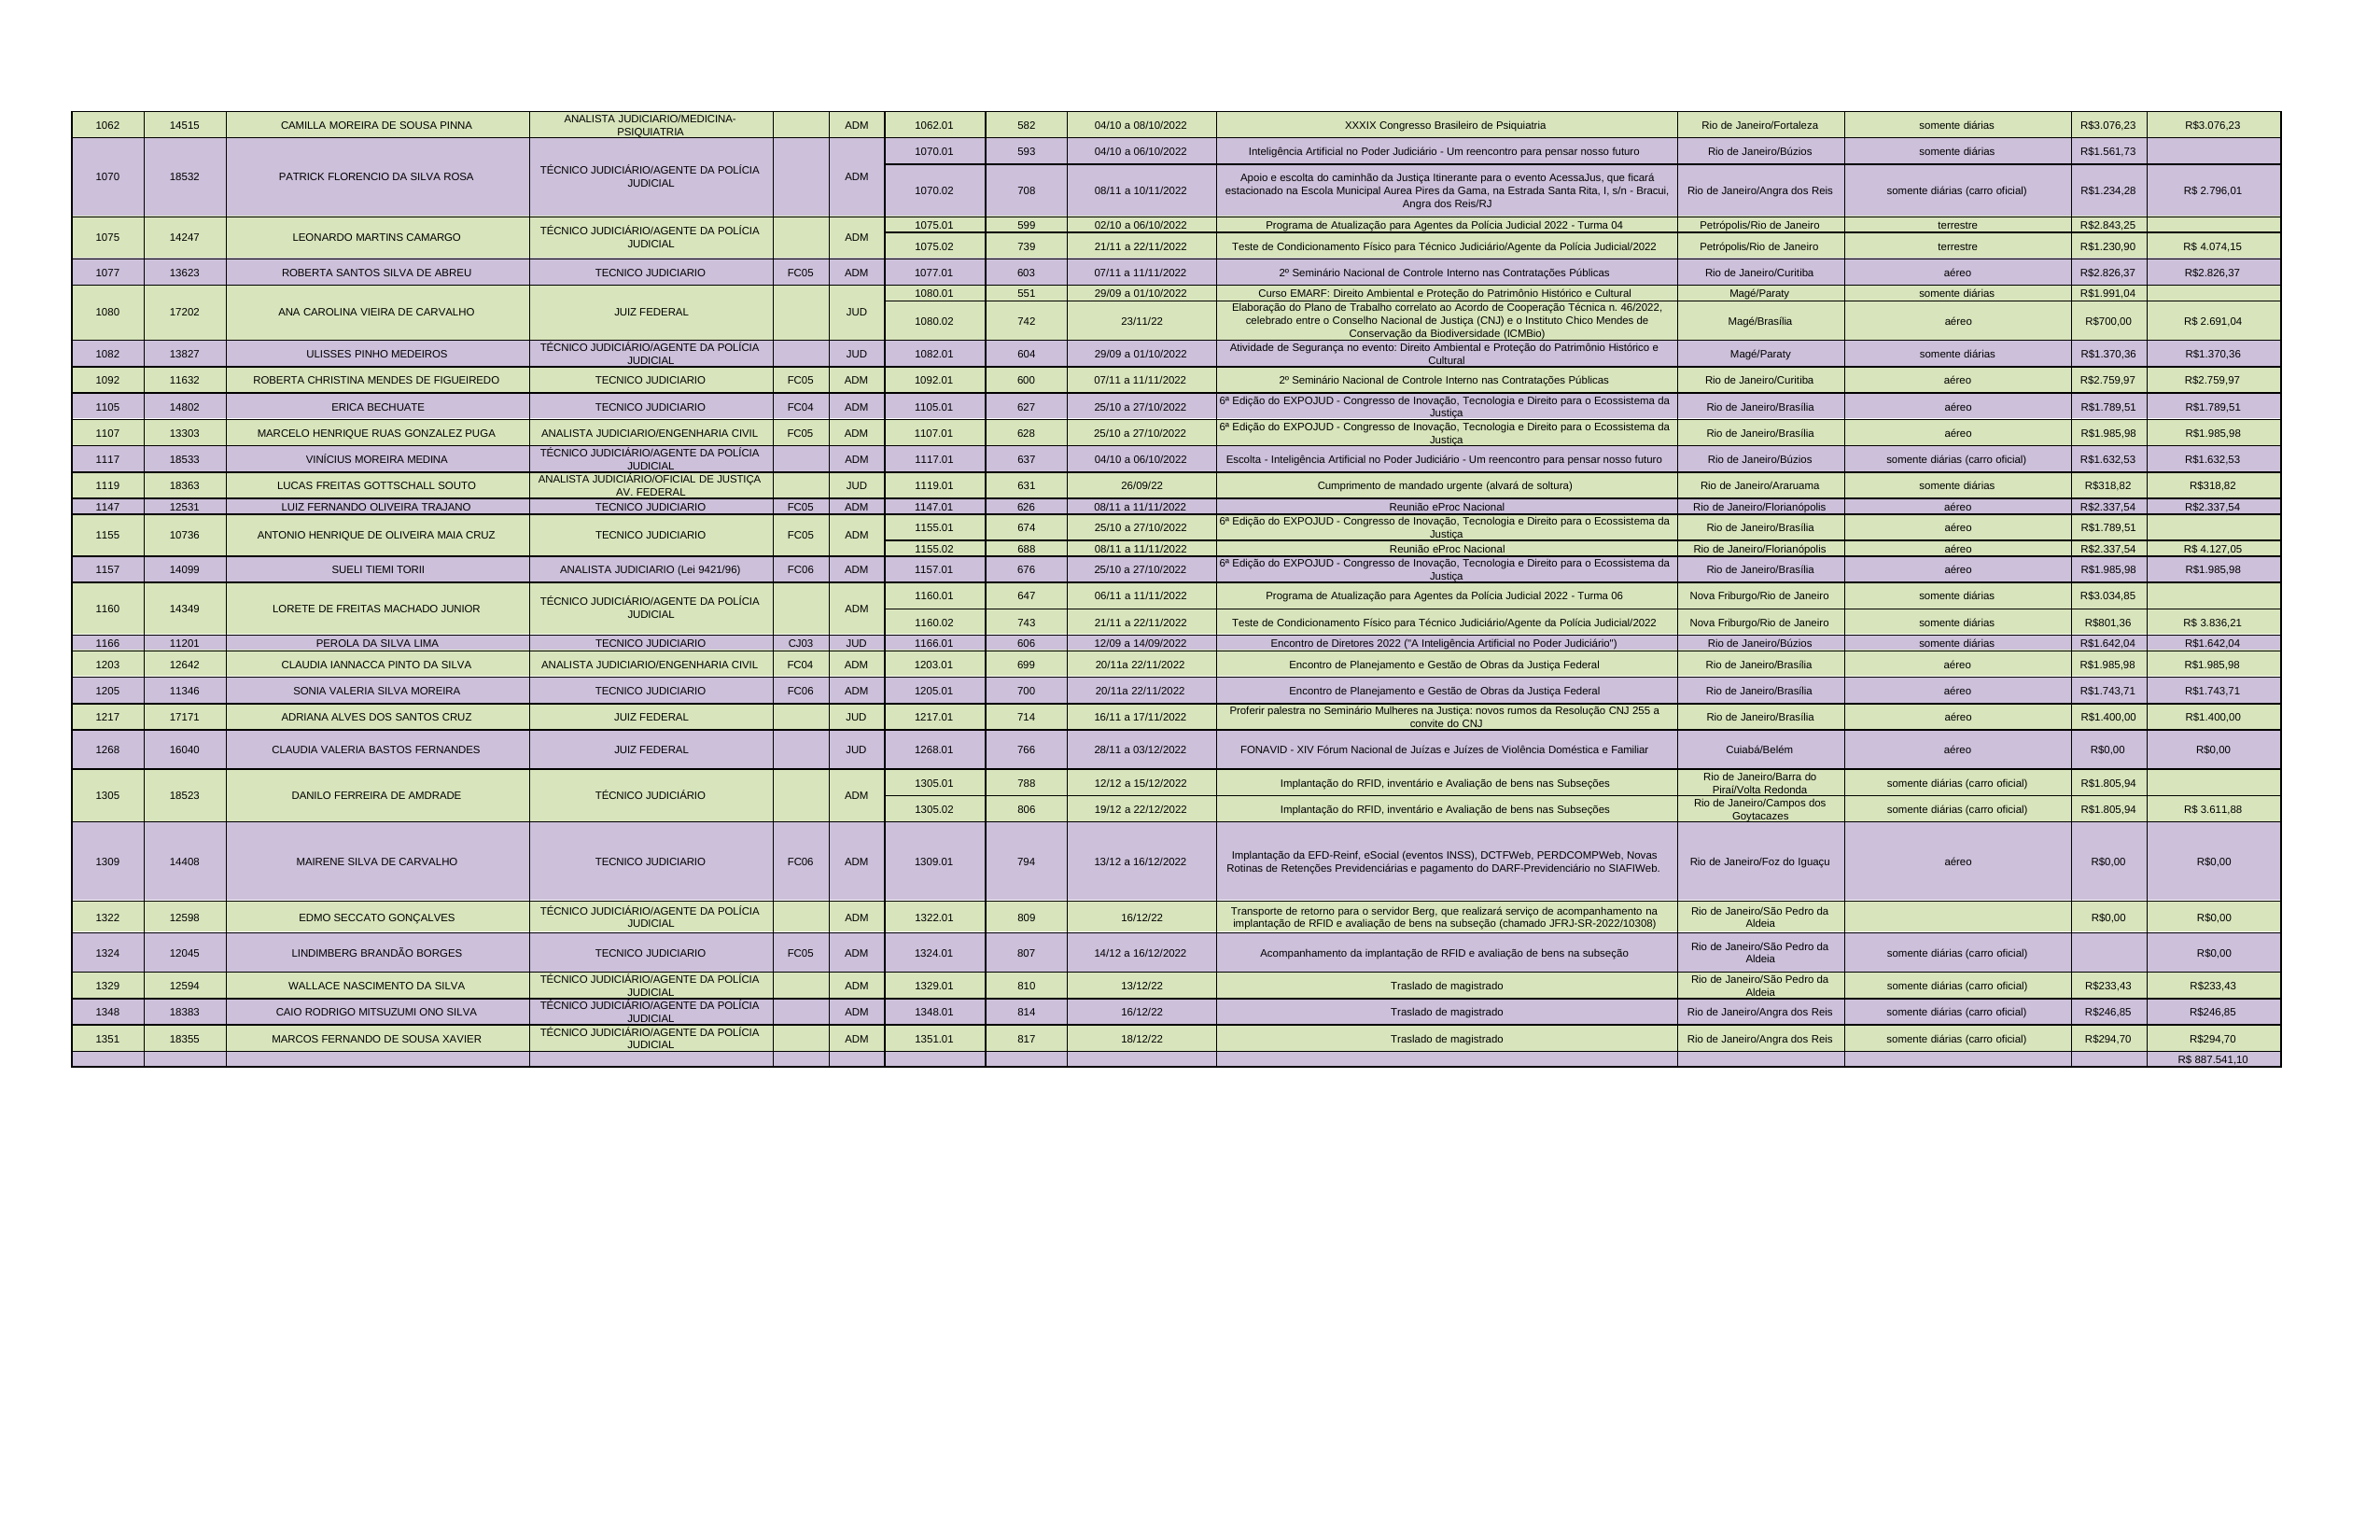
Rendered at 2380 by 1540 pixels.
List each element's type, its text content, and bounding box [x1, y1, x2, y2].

table_cell 1075.01 [886, 217, 985, 231]
table_cell Magé/Brasília [1678, 301, 1844, 340]
table_cell R$1.400,00 [2072, 705, 2147, 729]
table_cell Escolta - Inteligência Artificial no Poder Judiciário - Um reencontro para pensar nosso futuro [1217, 446, 1677, 471]
table_cell Implantação da EFD-Reinf, eSocial (eventos INSS), DCTFWeb, PERDCOMPWeb, Novas Rotinas de Retenções Previdenciárias e pagamento do DARF-Previdenciário no SIAFIWeb. [1217, 822, 1677, 900]
table_cell R$1.234,28 [2072, 165, 2147, 216]
table_cell Magé/Paraty [1678, 286, 1844, 300]
table_cell R$ 3.611,88 [2148, 796, 2280, 821]
table_cell 13303 [145, 420, 226, 445]
table_cell R$ 2.691,04 [2148, 301, 2280, 340]
table_cell R$1.985,98 [2072, 557, 2147, 581]
table_cell R$2.826,37 [2072, 259, 2147, 285]
table_cell Traslado de magistrado [1217, 1000, 1677, 1024]
table_cell [830, 1052, 884, 1066]
table_cell 628 [987, 420, 1067, 445]
table_cell 1147 [73, 499, 144, 513]
table_cell [2072, 933, 2147, 972]
table_cell 1107.01 [886, 420, 985, 445]
table_cell Acompanhamento da implantação de RFID e avaliação de bens na subseção [1217, 933, 1677, 972]
table_cell somente diárias [1845, 138, 2071, 163]
table_cell somente diárias (carro oficial) [1845, 933, 2071, 972]
table_cell 08/11 a 11/11/2022 [1068, 499, 1216, 513]
table_cell ADM [830, 770, 884, 821]
table_cell 714 [987, 705, 1067, 729]
table_cell 18363 [145, 473, 226, 497]
table_cell 603 [987, 259, 1067, 285]
table_cell [774, 138, 829, 216]
table_cell TECNICO JUDICIARIO [530, 259, 773, 285]
table_header 04/10 a 08/10/2022 [1068, 112, 1216, 137]
table_cell 627 [987, 394, 1067, 418]
table_cell LINDIMBERG BRANDÃO BORGES [227, 933, 529, 972]
table_cell TECNICO JUDICIARIO [530, 499, 773, 513]
table_cell Encontro de Planejamento e Gestão de Obras da Justiça Federal [1217, 651, 1677, 676]
table_cell 11632 [145, 368, 226, 392]
table_cell R$1.370,36 [2072, 341, 2147, 366]
table_cell 6ª Edição do EXPOJUD - Congresso de Inovação, Tecnologia e Direito para o Ecossistema da Justiça [1217, 420, 1677, 445]
table_cell R$0,00 [2072, 822, 2147, 900]
table_header R$3.076,23 [2072, 112, 2147, 137]
table_cell R$233,43 [2148, 973, 2280, 998]
table_cell 637 [987, 446, 1067, 471]
table_cell [1845, 902, 2071, 931]
table_cell terrestre [1845, 233, 2071, 258]
table_cell aéreo [1845, 541, 2071, 555]
table_cell 07/11 a 11/11/2022 [1068, 259, 1216, 285]
table_cell 688 [987, 541, 1067, 555]
table_cell ANALISTA JUDICIARIO/ENGENHARIA CIVIL [530, 420, 773, 445]
table_cell R$1.805,94 [2072, 770, 2147, 795]
table_cell 11346 [145, 678, 226, 703]
table_cell 2º Seminário Nacional de Controle Interno nas Contratações Públicas [1217, 368, 1677, 392]
table_cell Reunião eProc Nacional [1217, 541, 1677, 555]
table_cell R$2.843,25 [2072, 217, 2147, 231]
table_cell Traslado de magistrado [1217, 1026, 1677, 1051]
table_cell TÉCNICO JUDICIÁRIO/AGENTE DA POLÍCIA JUDICIAL [530, 973, 773, 998]
table_cell 1166.01 [886, 636, 985, 650]
table_cell 13827 [145, 341, 226, 366]
table_cell 13623 [145, 259, 226, 285]
table_cell 14802 [145, 394, 226, 418]
table_cell 12531 [145, 499, 226, 513]
table_cell ANA CAROLINA VIEIRA DE CARVALHO [227, 286, 529, 340]
table_cell 1117.01 [886, 446, 985, 471]
table_cell 1092 [73, 368, 144, 392]
table_cell 14408 [145, 822, 226, 900]
table_cell 1322 [73, 902, 144, 931]
table_cell ADM [830, 217, 884, 258]
table_cell Encontro de Diretores 2022 ("A Inteligência Artificial no Poder Judiciário") [1217, 636, 1677, 650]
table_cell R$0,00 [2072, 731, 2147, 768]
table_cell aéreo [1845, 651, 2071, 676]
table_cell 1351.01 [886, 1026, 985, 1051]
table_cell ROBERTA CHRISTINA MENDES DE FIGUEIREDO [227, 368, 529, 392]
table_cell [774, 217, 829, 258]
table_cell FC06 [774, 822, 829, 900]
table_cell [886, 1052, 985, 1066]
table_cell Rio de Janeiro/Brasília [1678, 678, 1844, 703]
table_cell TECNICO JUDICIARIO [530, 636, 773, 650]
table_cell LEONARDO MARTINS CAMARGO [227, 217, 529, 258]
table_cell 1080.02 [886, 301, 985, 340]
table_cell R$1.789,51 [2072, 394, 2147, 418]
table_cell 1077.01 [886, 259, 985, 285]
table_cell JUD [830, 731, 884, 768]
table_cell R$318,82 [2148, 473, 2280, 497]
table_header 582 [987, 112, 1067, 137]
table_cell 810 [987, 973, 1067, 998]
table_cell 25/10 a 27/10/2022 [1068, 420, 1216, 445]
table_cell R$1.789,51 [2072, 515, 2147, 539]
table_cell 06/11 a 11/11/2022 [1068, 583, 1216, 608]
table_cell 18/12/22 [1068, 1026, 1216, 1051]
table_cell R$1.985,98 [2148, 420, 2280, 445]
table_header R$3.076,23 [2148, 112, 2280, 137]
table_cell Programa de Atualização para Agentes da Polícia Judicial 2022 - Turma 06 [1217, 583, 1677, 608]
table_cell [774, 902, 829, 931]
table_cell R$1.561,73 [2072, 138, 2147, 163]
table_cell R$1.805,94 [2072, 796, 2147, 821]
table_cell [2148, 583, 2280, 608]
table_cell ADM [830, 515, 884, 555]
table_cell 1147.01 [886, 499, 985, 513]
table_cell Transporte de retorno para o servidor Berg, que realizará serviço de acompanhamento na implantação de RFID e avaliação de bens na subseção (chamado JFRJ-SR-2022/10308) [1217, 902, 1677, 931]
table_cell 04/10 a 06/10/2022 [1068, 446, 1216, 471]
table_cell 1205.01 [886, 678, 985, 703]
table_cell ANALISTA JUDICIARIO/ENGENHARIA CIVIL [530, 651, 773, 676]
table_cell 6ª Edição do EXPOJUD - Congresso de Inovação, Tecnologia e Direito para o Ecossistema da Justiça [1217, 515, 1677, 539]
table_cell CLAUDIA IANNACCA PINTO DA SILVA [227, 651, 529, 676]
table_cell Cuiabá/Belém [1678, 731, 1844, 768]
table_cell ADM [830, 902, 884, 931]
table_cell 17202 [145, 286, 226, 340]
table_cell R$1.789,51 [2148, 394, 2280, 418]
table_cell TECNICO JUDICIARIO [530, 394, 773, 418]
table_cell 29/09 a 01/10/2022 [1068, 341, 1216, 366]
table_cell 1166 [73, 636, 144, 650]
table_cell Rio de Janeiro/Florianópolis [1678, 499, 1844, 513]
table_cell Petrópolis/Rio de Janeiro [1678, 217, 1844, 231]
table_cell Nova Friburgo/Rio de Janeiro [1678, 609, 1844, 634]
table_cell Rio de Janeiro/São Pedro da Aldeia [1678, 902, 1844, 931]
table_cell 1309 [73, 822, 144, 900]
table_cell ADM [830, 420, 884, 445]
table_cell 1070.01 [886, 138, 985, 163]
table_cell FC06 [774, 678, 829, 703]
table_cell ADM [830, 446, 884, 471]
table_cell R$0,00 [2072, 902, 2147, 931]
table_cell 6ª Edição do EXPOJUD - Congresso de Inovação, Tecnologia e Direito para o Ecossistema da Justiça [1217, 557, 1677, 581]
table_header 1062.01 [886, 112, 985, 137]
table_header [774, 112, 829, 137]
table_cell 14099 [145, 557, 226, 581]
table_cell R$1.642,04 [2072, 636, 2147, 650]
table_cell aéreo [1845, 678, 2071, 703]
table_cell 1160.02 [886, 609, 985, 634]
table_cell 21/11 a 22/11/2022 [1068, 609, 1216, 634]
table_cell Rio de Janeiro/Brasília [1678, 394, 1844, 418]
table_cell 1351 [73, 1026, 144, 1051]
table_cell Implantação do RFID, inventário e Avaliação de bens nas Subseções [1217, 770, 1677, 795]
table_cell [73, 1052, 144, 1066]
table_cell 1160 [73, 583, 144, 634]
table_cell ANALISTA JUDICIÁRIO/OFICIAL DE JUSTIÇA AV. FEDERAL [530, 473, 773, 497]
table_cell TÉCNICO JUDICIÁRIO/AGENTE DA POLÍCIA JUDICIAL [530, 1026, 773, 1051]
table_cell MARCOS FERNANDO DE SOUSA XAVIER [227, 1026, 529, 1051]
table_cell Petrópolis/Rio de Janeiro [1678, 233, 1844, 258]
table_cell R$ 887.541,10 [2148, 1052, 2280, 1066]
table_cell 1205 [73, 678, 144, 703]
table_cell 794 [987, 822, 1067, 900]
table_cell Rio de Janeiro/São Pedro da Aldeia [1678, 973, 1844, 998]
table_cell somente diárias [1845, 636, 2071, 650]
table_cell [774, 770, 829, 821]
table_cell 1305.02 [886, 796, 985, 821]
table_cell 807 [987, 933, 1067, 972]
table_cell R$2.337,54 [2072, 499, 2147, 513]
table_cell 1082.01 [886, 341, 985, 366]
table_cell Rio de Janeiro/Angra dos Reis [1678, 165, 1844, 216]
table_cell 25/10 a 27/10/2022 [1068, 394, 1216, 418]
table_cell 1080 [73, 286, 144, 340]
table_cell 814 [987, 1000, 1067, 1024]
table_cell MARCELO HENRIQUE RUAS GONZALEZ PUGA [227, 420, 529, 445]
table_cell JUD [830, 705, 884, 729]
table_cell somente diárias [1845, 341, 2071, 366]
table_cell 12594 [145, 973, 226, 998]
table_cell SUELI TIEMI TORII [227, 557, 529, 581]
table_header somente diárias [1845, 112, 2071, 137]
table_cell Rio de Janeiro/Campos dos Goytacazes [1678, 796, 1844, 821]
table_cell 11201 [145, 636, 226, 650]
table_cell TÉCNICO JUDICIÁRIO/AGENTE DA POLÍCIA JUDICIAL [530, 902, 773, 931]
table_cell Rio de Janeiro/Brasília [1678, 420, 1844, 445]
table_cell [145, 1052, 226, 1066]
table_cell R$1.743,71 [2148, 678, 2280, 703]
table_cell JUIZ FEDERAL [530, 705, 773, 729]
table_header ADM [830, 112, 884, 137]
table_cell CLAUDIA VALERIA BASTOS FERNANDES [227, 731, 529, 768]
table_cell R$2.337,54 [2072, 541, 2147, 555]
table_cell 647 [987, 583, 1067, 608]
table_cell aéreo [1845, 301, 2071, 340]
table_cell MAIRENE SILVA DE CARVALHO [227, 822, 529, 900]
table_cell 1077 [73, 259, 144, 285]
table_cell [774, 1000, 829, 1024]
table_cell 1092.01 [886, 368, 985, 392]
table_cell Teste de Condicionamento Físico para Técnico Judiciário/Agente da Polícia Judicial/2022 [1217, 609, 1677, 634]
table_cell 1217 [73, 705, 144, 729]
table_cell ADM [830, 557, 884, 581]
table_cell 17171 [145, 705, 226, 729]
table_cell somente diárias [1845, 609, 2071, 634]
table_cell 674 [987, 515, 1067, 539]
table_cell 02/10 a 06/10/2022 [1068, 217, 1216, 231]
table_cell TECNICO JUDICIARIO [530, 933, 773, 972]
table_cell ADM [830, 1000, 884, 1024]
table_cell TÉCNICO JUDICIÁRIO/AGENTE DA POLÍCIA JUDICIAL [530, 217, 773, 258]
table_cell 1329.01 [886, 973, 985, 998]
table_cell 16040 [145, 731, 226, 768]
table_cell Rio de Janeiro/Foz do Iguaçu [1678, 822, 1844, 900]
table_cell Rio de Janeiro/Búzios [1678, 138, 1844, 163]
table_cell R$1.985,98 [2072, 651, 2147, 676]
table_cell 1305.01 [886, 770, 985, 795]
table_cell 1348 [73, 1000, 144, 1024]
table_cell Teste de Condicionamento Físico para Técnico Judiciário/Agente da Polícia Judicial/2022 [1217, 233, 1677, 258]
table_cell 08/11 a 11/11/2022 [1068, 541, 1216, 555]
table_cell ADM [830, 394, 884, 418]
table_cell aéreo [1845, 394, 2071, 418]
table_cell R$1.370,36 [2148, 341, 2280, 366]
table_cell ADM [830, 651, 884, 676]
table_cell 1082 [73, 341, 144, 366]
table_cell 12/12 a 15/12/2022 [1068, 770, 1216, 795]
table_cell TÉCNICO JUDICIÁRIO/AGENTE DA POLÍCIA JUDICIAL [530, 341, 773, 366]
table_cell R$1.743,71 [2072, 678, 2147, 703]
table_cell somente diárias (carro oficial) [1845, 770, 2071, 795]
table_cell ADM [830, 822, 884, 900]
table_cell 19/12 a 22/12/2022 [1068, 796, 1216, 821]
table_cell Rio de Janeiro/Brasília [1678, 705, 1844, 729]
table_header XXXIX Congresso Brasileiro de Psiquiatria [1217, 112, 1677, 137]
table_cell ANTONIO HENRIQUE DE OLIVEIRA MAIA CRUZ [227, 515, 529, 555]
table_cell 12642 [145, 651, 226, 676]
table_cell EDMO SECCATO GONÇALVES [227, 902, 529, 931]
table_cell 1075.02 [886, 233, 985, 258]
table_cell [2148, 217, 2280, 231]
table_cell Reunião eProc Nacional [1217, 499, 1677, 513]
table_cell 606 [987, 636, 1067, 650]
table_cell 26/09/22 [1068, 473, 1216, 497]
table_cell somente diárias (carro oficial) [1845, 796, 2071, 821]
table_cell R$801,36 [2072, 609, 2147, 634]
table_cell 766 [987, 731, 1067, 768]
table_cell Rio de Janeiro/Curitiba [1678, 368, 1844, 392]
table_cell 708 [987, 165, 1067, 216]
table_cell 626 [987, 499, 1067, 513]
table_cell R$1.985,98 [2072, 420, 2147, 445]
table_cell Rio de Janeiro/Angra dos Reis [1678, 1026, 1844, 1051]
table_cell 12045 [145, 933, 226, 972]
table_cell FC05 [774, 259, 829, 285]
table_cell R$1.991,04 [2072, 286, 2147, 300]
table_cell aéreo [1845, 499, 2071, 513]
table_cell somente diárias [1845, 583, 2071, 608]
table_header 1062 [73, 112, 144, 137]
table_cell 1268 [73, 731, 144, 768]
table_cell Traslado de magistrado [1217, 973, 1677, 998]
table_cell Rio de Janeiro/Barra do Piraí/Volta Redonda [1678, 770, 1844, 795]
table_cell 20/11a 22/11/2022 [1068, 678, 1216, 703]
table_cell LUIZ FERNANDO OLIVEIRA TRAJANO [227, 499, 529, 513]
table_cell somente diárias (carro oficial) [1845, 165, 2071, 216]
table_cell R$233,43 [2072, 973, 2147, 998]
table_cell TECNICO JUDICIARIO [530, 515, 773, 555]
table_cell 1070.02 [886, 165, 985, 216]
table_cell 29/09 a 01/10/2022 [1068, 286, 1216, 300]
table_cell JUD [830, 286, 884, 340]
table_cell R$700,00 [2072, 301, 2147, 340]
table_cell aéreo [1845, 368, 2071, 392]
table_cell Rio de Janeiro/Búzios [1678, 636, 1844, 650]
table_cell TÉCNICO JUDICIÁRIO/AGENTE DA POLÍCIA JUDICIAL [530, 138, 773, 216]
table_cell 1322.01 [886, 902, 985, 931]
table_cell Rio de Janeiro/Araruama [1678, 473, 1844, 497]
table_cell 18532 [145, 138, 226, 216]
table_cell R$294,70 [2148, 1026, 2280, 1051]
table_cell 1070 [73, 138, 144, 216]
table_cell Atividade de Segurança no evento: Direito Ambiental e Proteção do Patrimônio Histórico e Cultural [1217, 341, 1677, 366]
table_cell 13/12/22 [1068, 973, 1216, 998]
table_cell TÉCNICO JUDICIÁRIO/AGENTE DA POLÍCIA JUDICIAL [530, 446, 773, 471]
table_cell [2148, 515, 2280, 539]
table_cell ULISSES PINHO MEDEIROS [227, 341, 529, 366]
table_cell SONIA VALERIA SILVA MOREIRA [227, 678, 529, 703]
table_cell Cumprimento de mandado urgente (alvará de soltura) [1217, 473, 1677, 497]
table_cell aéreo [1845, 515, 2071, 539]
table_cell 25/10 a 27/10/2022 [1068, 557, 1216, 581]
table_cell 23/11/22 [1068, 301, 1216, 340]
table_cell FONAVID - XIV Fórum Nacional de Juízas e Juízes de Violência Doméstica e Familiar [1217, 731, 1677, 768]
table_cell 12/09 a 14/09/2022 [1068, 636, 1216, 650]
table_cell [2148, 286, 2280, 300]
table_cell 676 [987, 557, 1067, 581]
table_cell [987, 1052, 1067, 1066]
table_cell 14/12 a 16/12/2022 [1068, 933, 1216, 972]
table_cell Implantação do RFID, inventário e Avaliação de bens nas Subseções [1217, 796, 1677, 821]
table_cell JUIZ FEDERAL [530, 731, 773, 768]
table_cell Rio de Janeiro/Brasília [1678, 515, 1844, 539]
table_cell ADM [830, 368, 884, 392]
table_cell R$ 2.796,01 [2148, 165, 2280, 216]
table_cell 18355 [145, 1026, 226, 1051]
table_cell 1305 [73, 770, 144, 821]
table_cell 14247 [145, 217, 226, 258]
table_cell PATRICK FLORENCIO DA SILVA ROSA [227, 138, 529, 216]
table_cell TÉCNICO JUDICIÁRIO [530, 770, 773, 821]
table_cell ADM [830, 678, 884, 703]
table_cell ERICA BECHUATE [227, 394, 529, 418]
table_cell 1157.01 [886, 557, 985, 581]
table_cell 6ª Edição do EXPOJUD - Congresso de Inovação, Tecnologia e Direito para o Ecossistema da Justiça [1217, 394, 1677, 418]
table_cell 18523 [145, 770, 226, 821]
table_cell R$318,82 [2072, 473, 2147, 497]
table_cell R$1.985,98 [2148, 651, 2280, 676]
table_cell 04/10 a 06/10/2022 [1068, 138, 1216, 163]
table_header ANALISTA JUDICIARIO/MEDICINA- PSIQUIATRIA [530, 112, 773, 137]
table_cell R$ 4.074,15 [2148, 233, 2280, 258]
table_cell 25/10 a 27/10/2022 [1068, 515, 1216, 539]
table_cell somente diárias (carro oficial) [1845, 1026, 2071, 1051]
table_cell 07/11 a 11/11/2022 [1068, 368, 1216, 392]
table_cell 631 [987, 473, 1067, 497]
table_cell 551 [987, 286, 1067, 300]
table_cell aéreo [1845, 731, 2071, 768]
table_cell 1155.01 [886, 515, 985, 539]
table_cell ADM [830, 499, 884, 513]
table_cell 1075 [73, 217, 144, 258]
table_cell WALLACE NASCIMENTO DA SILVA [227, 973, 529, 998]
table_cell JUIZ FEDERAL [530, 286, 773, 340]
table_cell somente diárias (carro oficial) [1845, 973, 2071, 998]
table_cell R$2.337,54 [2148, 499, 2280, 513]
table_cell 1155 [73, 515, 144, 555]
table_cell [1217, 1052, 1677, 1066]
table_cell TECNICO JUDICIARIO [530, 368, 773, 392]
table_cell R$0,00 [2148, 902, 2280, 931]
table_cell 1105.01 [886, 394, 985, 418]
table_cell JUD [830, 341, 884, 366]
table_cell [1678, 1052, 1844, 1066]
table_cell PEROLA DA SILVA LIMA [227, 636, 529, 650]
table_cell 599 [987, 217, 1067, 231]
table_cell [774, 583, 829, 634]
table_cell 13/12 a 16/12/2022 [1068, 822, 1216, 900]
table_cell 18383 [145, 1000, 226, 1024]
table_cell [1068, 1052, 1216, 1066]
table_cell ANALISTA JUDICIARIO (Lei 9421/96) [530, 557, 773, 581]
table_cell 1324.01 [886, 933, 985, 972]
table_header Rio de Janeiro/Fortaleza [1678, 112, 1844, 137]
table_cell somente diárias (carro oficial) [1845, 1000, 2071, 1024]
table_cell [774, 286, 829, 340]
table_cell Curso EMARF: Direito Ambiental e Proteção do Patrimônio Histórico e Cultural [1217, 286, 1677, 300]
table_cell 600 [987, 368, 1067, 392]
table_cell R$0,00 [2148, 933, 2280, 972]
table_cell R$1.985,98 [2148, 557, 2280, 581]
table_cell R$1.632,53 [2072, 446, 2147, 471]
table_cell Rio de Janeiro/Curitiba [1678, 259, 1844, 285]
table_cell R$1.642,04 [2148, 636, 2280, 650]
table_cell [2148, 138, 2280, 163]
table_cell FC05 [774, 420, 829, 445]
table_cell ROBERTA SANTOS SILVA DE ABREU [227, 259, 529, 285]
table_cell terrestre [1845, 217, 2071, 231]
table_cell 743 [987, 609, 1067, 634]
table_cell 700 [987, 678, 1067, 703]
table_cell 1155.02 [886, 541, 985, 555]
table_cell ADM [830, 259, 884, 285]
table_cell [1845, 1052, 2071, 1066]
table_cell 16/12/22 [1068, 1000, 1216, 1024]
table_cell 16/11 a 17/11/2022 [1068, 705, 1216, 729]
table_cell [774, 1052, 829, 1066]
table_cell [774, 705, 829, 729]
table_cell Programa de Atualização para Agentes da Polícia Judicial 2022 - Turma 04 [1217, 217, 1677, 231]
table_cell 1309.01 [886, 822, 985, 900]
table_cell Rio de Janeiro/São Pedro da Aldeia [1678, 933, 1844, 972]
table_cell TÉCNICO JUDICIÁRIO/AGENTE DA POLÍCIA JUDICIAL [530, 583, 773, 634]
table_cell [774, 473, 829, 497]
table_cell aéreo [1845, 259, 2071, 285]
table_cell Nova Friburgo/Rio de Janeiro [1678, 583, 1844, 608]
table_cell R$0,00 [2148, 731, 2280, 768]
table_cell JUD [830, 473, 884, 497]
table_cell Encontro de Planejamento e Gestão de Obras da Justiça Federal [1217, 678, 1677, 703]
table_cell Magé/Paraty [1678, 341, 1844, 366]
table_cell R$3.034,85 [2072, 583, 2147, 608]
table_cell [774, 973, 829, 998]
table_cell 1117 [73, 446, 144, 471]
table_cell Rio de Janeiro/Brasília [1678, 651, 1844, 676]
table_cell CAIO RODRIGO MITSUZUMI ONO SILVA [227, 1000, 529, 1024]
table_cell ADM [830, 138, 884, 216]
table_cell 593 [987, 138, 1067, 163]
table_cell R$1.230,90 [2072, 233, 2147, 258]
table_cell R$2.826,37 [2148, 259, 2280, 285]
table_cell FC05 [774, 499, 829, 513]
table_cell DANILO FERREIRA DE AMDRADE [227, 770, 529, 821]
table_cell 1157 [73, 557, 144, 581]
table_cell 739 [987, 233, 1067, 258]
table_cell ADM [830, 1026, 884, 1051]
table_cell R$ 4.127,05 [2148, 541, 2280, 555]
table_cell ADM [830, 933, 884, 972]
table_cell R$246,85 [2148, 1000, 2280, 1024]
table_cell 809 [987, 902, 1067, 931]
table_cell Proferir palestra no Seminário Mulheres na Justiça: novos rumos da Resolução CNJ 255 a convite do CNJ [1217, 705, 1677, 729]
table_cell 1348.01 [886, 1000, 985, 1024]
table_cell FC04 [774, 394, 829, 418]
table_cell FC05 [774, 515, 829, 555]
table_cell 21/11 a 22/11/2022 [1068, 233, 1216, 258]
table_cell FC04 [774, 651, 829, 676]
table_cell 1105 [73, 394, 144, 418]
table_cell Inteligência Artificial no Poder Judiciário - Um reencontro para pensar nosso futuro [1217, 138, 1677, 163]
table_cell TÉCNICO JUDICIÁRIO/AGENTE DA POLÍCIA JUDICIAL [530, 1000, 773, 1024]
table_cell ADM [830, 583, 884, 634]
table_cell 1329 [73, 973, 144, 998]
table_cell Rio de Janeiro/Angra dos Reis [1678, 1000, 1844, 1024]
table_cell ADM [830, 973, 884, 998]
table_cell 1203 [73, 651, 144, 676]
table_cell R$2.759,97 [2072, 368, 2147, 392]
table_cell 788 [987, 770, 1067, 795]
table_cell TECNICO JUDICIARIO [530, 678, 773, 703]
table_cell [227, 1052, 529, 1066]
table_cell 1107 [73, 420, 144, 445]
table_cell R$1.400,00 [2148, 705, 2280, 729]
table_cell FC05 [774, 368, 829, 392]
table_cell Elaboração do Plano de Trabalho correlato ao Acordo de Cooperação Técnica n. 46/2022, celebrado entre o Conselho Nacional de Justiça (CNJ) e o Instituto Chico Mendes de Conservação da Biodiversidade (ICMBio) [1217, 301, 1677, 340]
table_cell [2148, 770, 2280, 795]
table_cell FC06 [774, 557, 829, 581]
table_cell R$2.759,97 [2148, 368, 2280, 392]
table_cell 10736 [145, 515, 226, 555]
table_cell 20/11a 22/11/2022 [1068, 651, 1216, 676]
table_cell 2º Seminário Nacional de Controle Interno nas Contratações Públicas [1217, 259, 1677, 285]
table_cell LUCAS FREITAS GOTTSCHALL SOUTO [227, 473, 529, 497]
table_cell aéreo [1845, 822, 2071, 900]
table_header 14515 [145, 112, 226, 137]
table_cell R$246,85 [2072, 1000, 2147, 1024]
table_cell 1268.01 [886, 731, 985, 768]
table_cell aéreo [1845, 557, 2071, 581]
table_cell VINÍCIUS MOREIRA MEDINA [227, 446, 529, 471]
table_cell aéreo [1845, 420, 2071, 445]
table_cell 1217.01 [886, 705, 985, 729]
table_cell ADRIANA ALVES DOS SANTOS CRUZ [227, 705, 529, 729]
table_cell 14349 [145, 583, 226, 634]
table_cell 16/12/22 [1068, 902, 1216, 931]
table_cell 742 [987, 301, 1067, 340]
table_cell R$0,00 [2148, 822, 2280, 900]
table_cell JUD [830, 636, 884, 650]
table_cell 699 [987, 651, 1067, 676]
table_cell somente diárias [1845, 473, 2071, 497]
table_cell [774, 731, 829, 768]
table_cell R$1.632,53 [2148, 446, 2280, 471]
table_cell 1203.01 [886, 651, 985, 676]
table_cell [530, 1052, 773, 1066]
table_cell Rio de Janeiro/Búzios [1678, 446, 1844, 471]
table_cell aéreo [1845, 705, 2071, 729]
table_cell somente diárias (carro oficial) [1845, 446, 2071, 471]
table_cell R$ 3.836,21 [2148, 609, 2280, 634]
table_cell 1119 [73, 473, 144, 497]
table_cell 1324 [73, 933, 144, 972]
table_cell 08/11 a 10/11/2022 [1068, 165, 1216, 216]
table_cell 12598 [145, 902, 226, 931]
table_cell 18533 [145, 446, 226, 471]
table_cell Apoio e escolta do caminhão da Justiça Itinerante para o evento AcessaJus, que ficará estacionado na Escola Municipal Aurea Pires da Gama, na Estrada Santa Rita, I, s/n - Bracui, Angra dos Reis/RJ [1217, 165, 1677, 216]
table_cell 28/11 a 03/12/2022 [1068, 731, 1216, 768]
table_cell [2072, 1052, 2147, 1066]
table_cell TECNICO JUDICIARIO [530, 822, 773, 900]
table_cell 817 [987, 1026, 1067, 1051]
table_cell R$294,70 [2072, 1026, 2147, 1051]
table_cell FC05 [774, 933, 829, 972]
table_cell CJ03 [774, 636, 829, 650]
table_cell Rio de Janeiro/Florianópolis [1678, 541, 1844, 555]
table_header CAMILLA MOREIRA DE SOUSA PINNA [227, 112, 529, 137]
table_cell LORETE DE FREITAS MACHADO JUNIOR [227, 583, 529, 634]
table_cell 806 [987, 796, 1067, 821]
table_cell [774, 446, 829, 471]
table_cell 604 [987, 341, 1067, 366]
table_cell somente diárias [1845, 286, 2071, 300]
table_cell [774, 341, 829, 366]
table_cell 1160.01 [886, 583, 985, 608]
table_cell [774, 1026, 829, 1051]
table_cell Rio de Janeiro/Brasília [1678, 557, 1844, 581]
table_cell 1080.01 [886, 286, 985, 300]
table_cell 1119.01 [886, 473, 985, 497]
